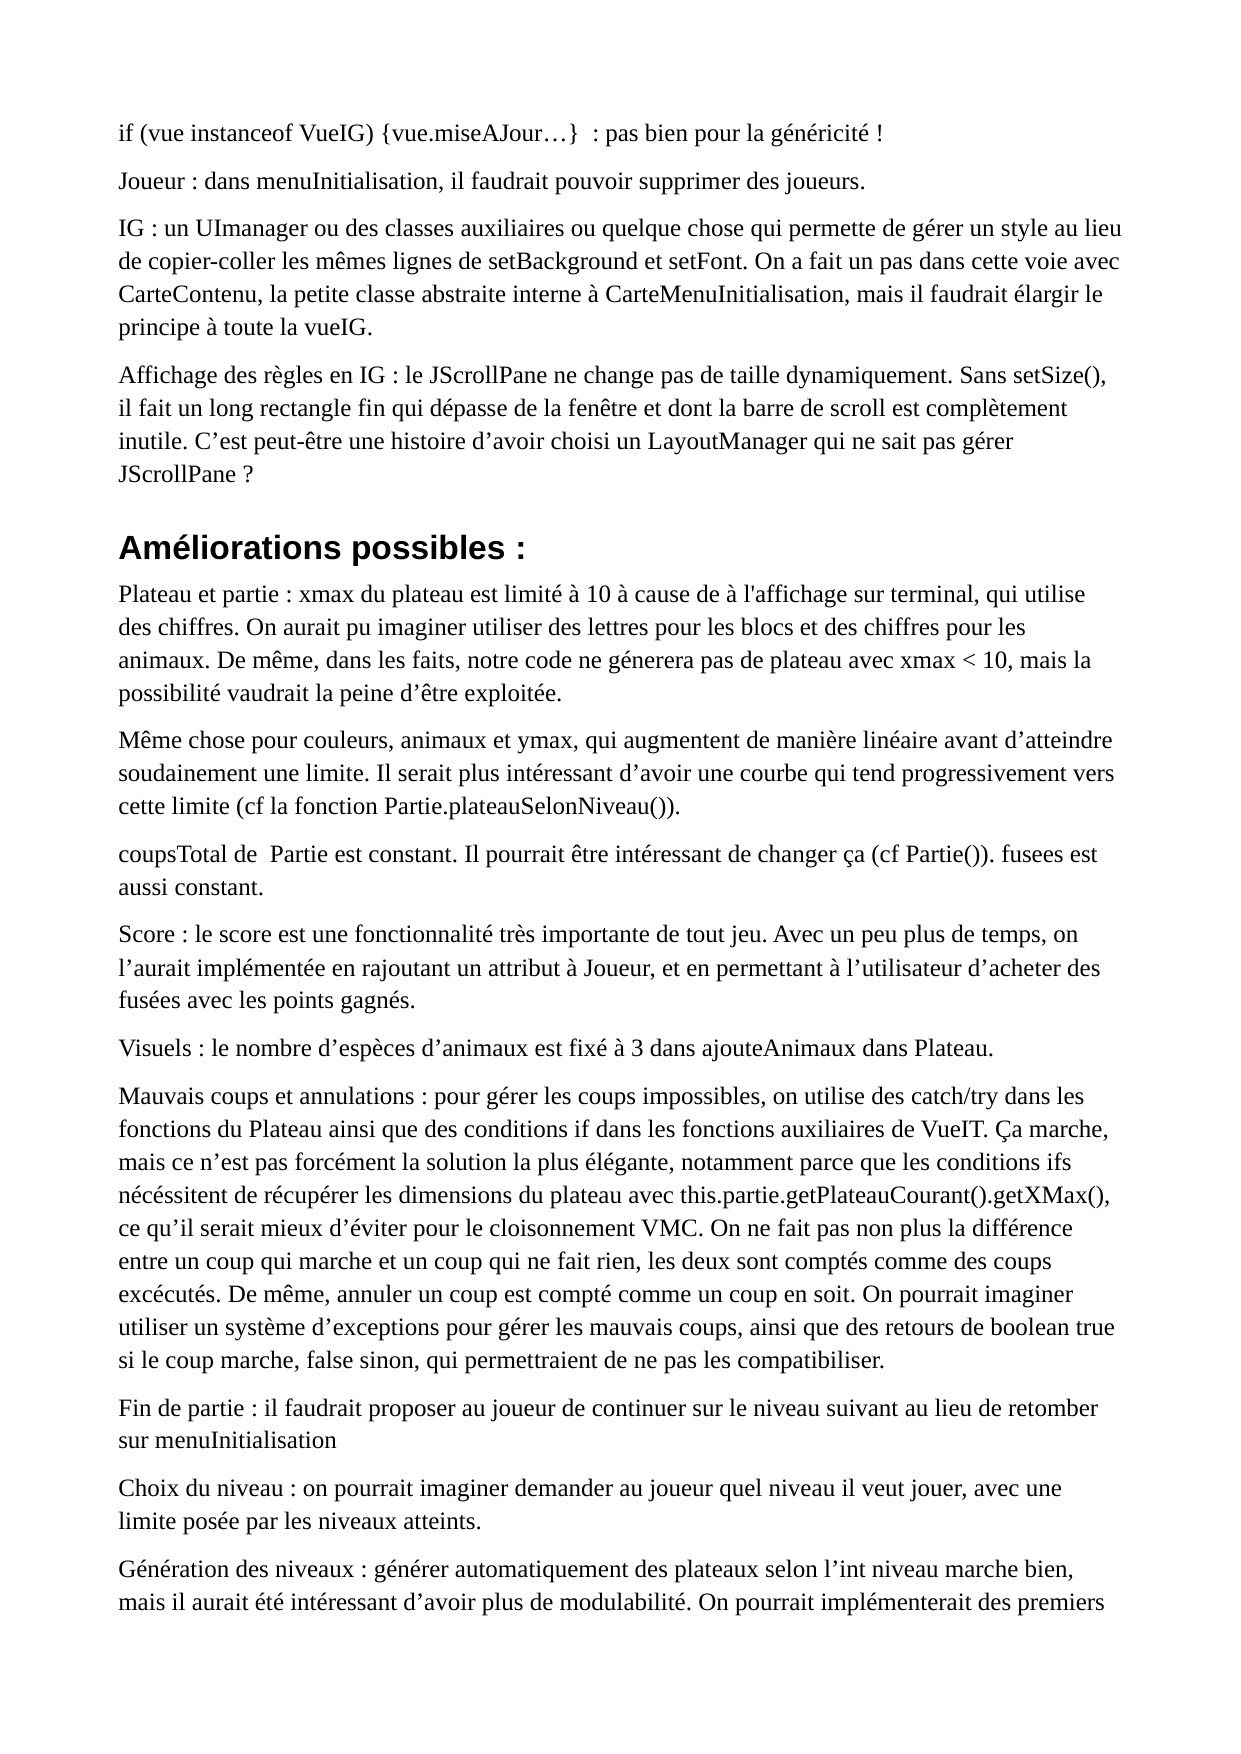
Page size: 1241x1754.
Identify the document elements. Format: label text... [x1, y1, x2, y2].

text Fin de partie : il faudrait proposer au joueur de continuer sur le niveau suivant au lieu de retomber sur menuInitialisation [118, 1393, 1122, 1454]
text Affichage des règles en IG : le JScrollPane ne change pas de taille dynamiquement. Sans setSize(), il fait un long rectangle fin qui dépasse de la fenêtre et dont la barre de scroll est complètement inutile. C’est peut-être une histoire d’avoir choisi un LayoutManager qui ne sait pas gérer JScrollPane ? [118, 360, 1122, 488]
text Score : le score est une fonctionnalité très importante de tout jeu. Avec un peu plus de temps, on l’aurait implémentée en rajoutant un attribut à Joueur, et en permettant à l’utilisateur d’acheter des fusées avec les points gagnés. [118, 919, 1122, 1014]
text Visuels : le nombre d’espèces d’animaux est fixé à 3 dans ajouteAnimaux dans Plateau. [118, 1033, 1122, 1062]
text IG : un UImanager ou des classes auxiliaires ou quelque chose qui permette de gérer un style au lieu de copier-coller les mêmes lignes de setBackground et setFont. On a fait un pas dans cette voie avec CarteContenu, la petite classe abstraite interne à CarteMenuInitialisation, mais il faudrait élargir le principe à toute la vueIG. [118, 213, 1122, 341]
text coupsTotal de Partie est constant. Il pourrait être intéressant de changer ça (cf Partie()). fusees est aussi constant. [118, 839, 1122, 901]
text Mauvais coups et annulations : pour gérer les coups impossibles, on utilise des catch/try dans les fonctions du Plateau ainsi que des conditions if dans les fonctions auxiliaires de VueIT. Ça marche, mais ce n’est pas forcément la solution la plus élégante, notamment parce que les conditions ifs nécéssitent de récupérer les dimensions du plateau avec this.partie.getPlateauCourant().getXMax(), ce qu’il serait mieux d’éviter pour le cloisonnement VMC. On ne fait pas non plus la différence entre un coup qui marche et un coup qui ne fait rien, les deux sont comptés comme des coups excécutés. De même, annuler un coup est compté comme un coup en soit. On pourrait imaginer utiliser un système d’exceptions pour gérer les mauvais coups, ainsi que des retours de boolean true si le coup marche, false sinon, qui permettraient de ne pas les compatibiliser. [118, 1081, 1122, 1374]
text if (vue instanceof VueIG) {vue.miseAJour…} : pas bien pour la généricité ! [118, 118, 1122, 147]
text Même chose pour couleurs, animaux et ymax, qui augmentent de manière linéaire avant d’atteindre soudainement une limite. Il serait plus intéressant d’avoir une courbe qui tend progressivement vers cette limite (cf la fonction Partie.plateauSelonNiveau()). [118, 725, 1122, 820]
subtitle Améliorations possibles : [118, 527, 1122, 566]
text Plateau et partie : xmax du plateau est limité à 10 à cause de à l'affichage sur terminal, qui utilise des chiffres. On aurait pu imaginer utiliser des lettres pour les blocs et des chiffres pour les animaux. De même, dans les faits, notre code ne génerera pas de plateau avec xmax < 10, mais la possibilité vaudrait la peine d’être exploitée. [118, 579, 1122, 706]
text Choix du niveau : on pourrait imaginer demander au joueur quel niveau il veut jouer, avec une limite posée par les niveaux atteints. [118, 1473, 1122, 1535]
text Joueur : dans menuInitialisation, il faudrait pouvoir supprimer des joueurs. [118, 166, 1122, 194]
text Génération des niveaux : générer automatiquement des plateaux selon l’int niveau marche bien, mais il aurait été intéressant d’avoir plus de modulabilité. On pourrait implémenterait des premiers [118, 1554, 1122, 1616]
